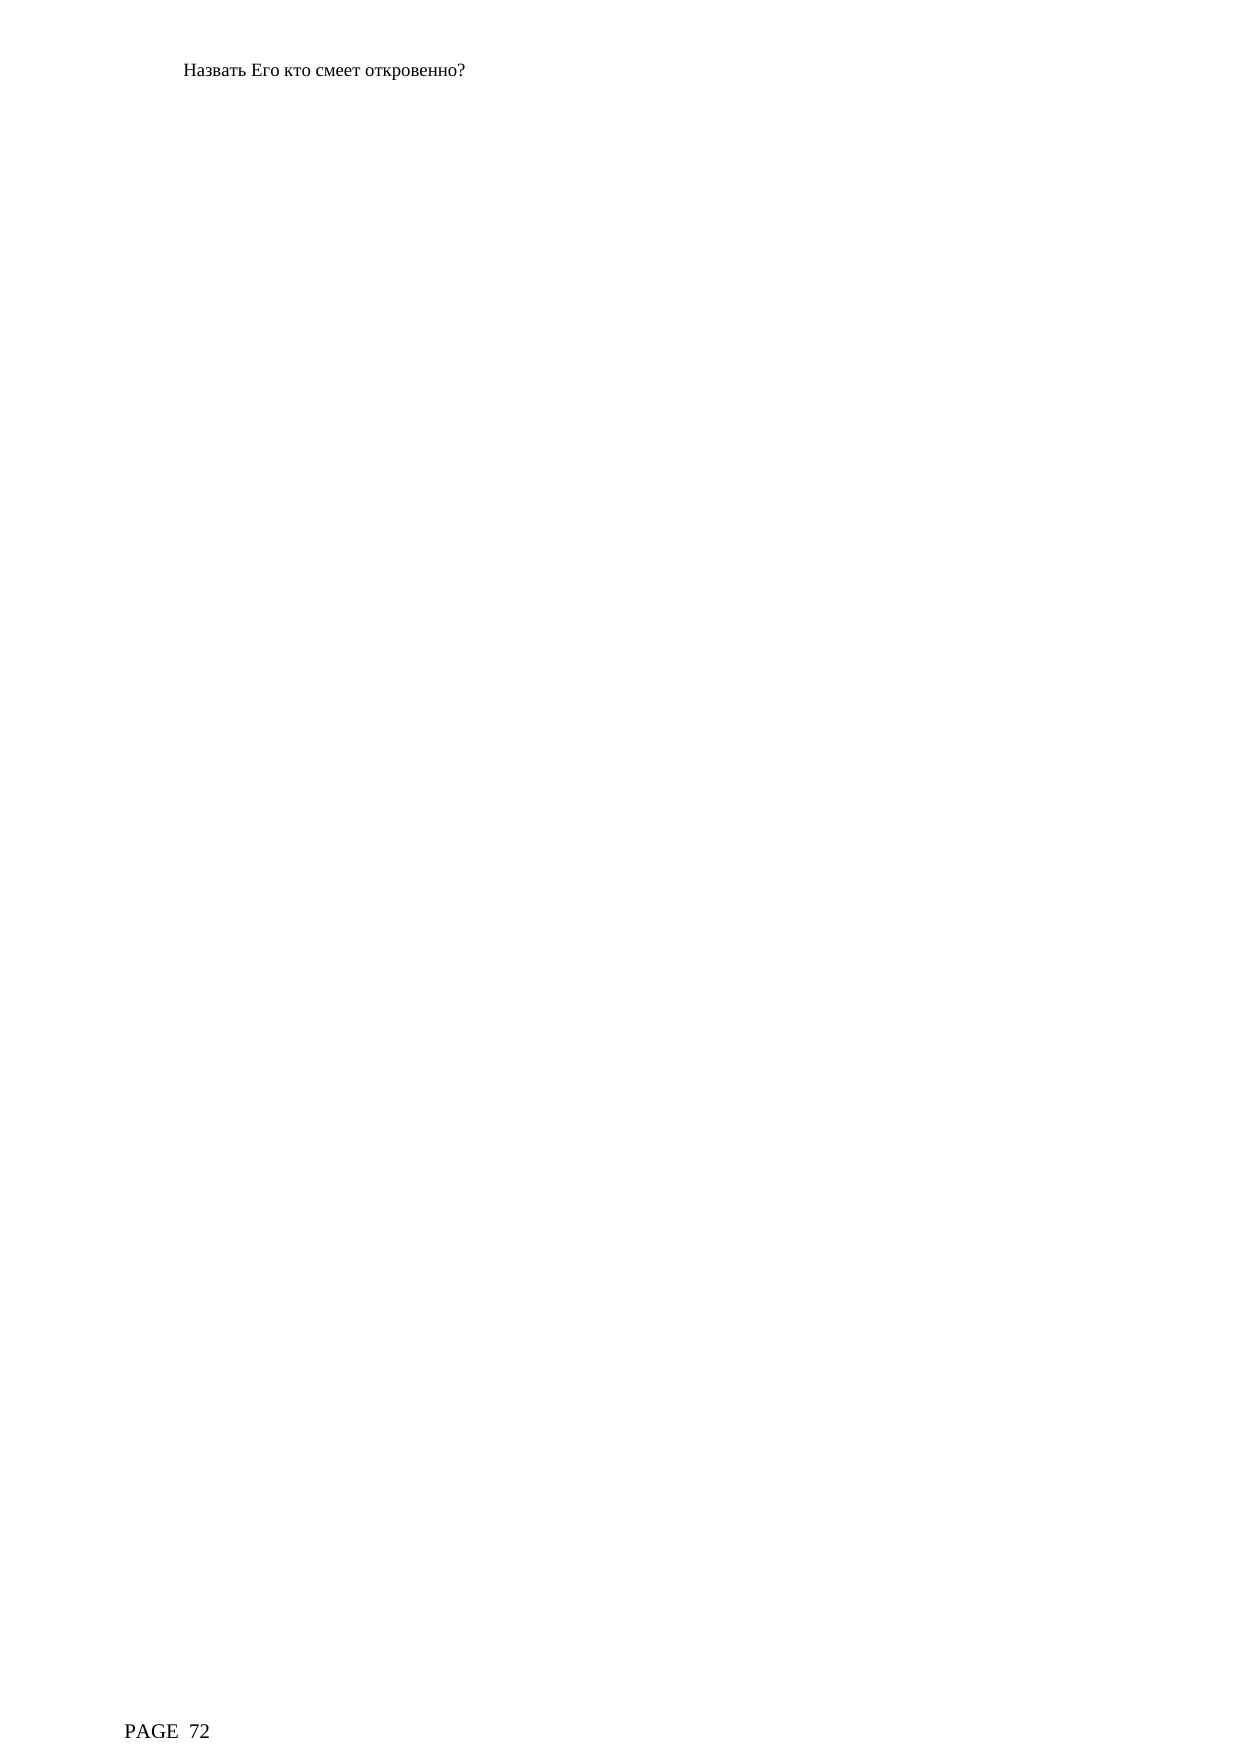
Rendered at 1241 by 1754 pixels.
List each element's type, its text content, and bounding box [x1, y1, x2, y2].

text Назвать Его кто смеет откровенно? [124, 59, 615, 81]
